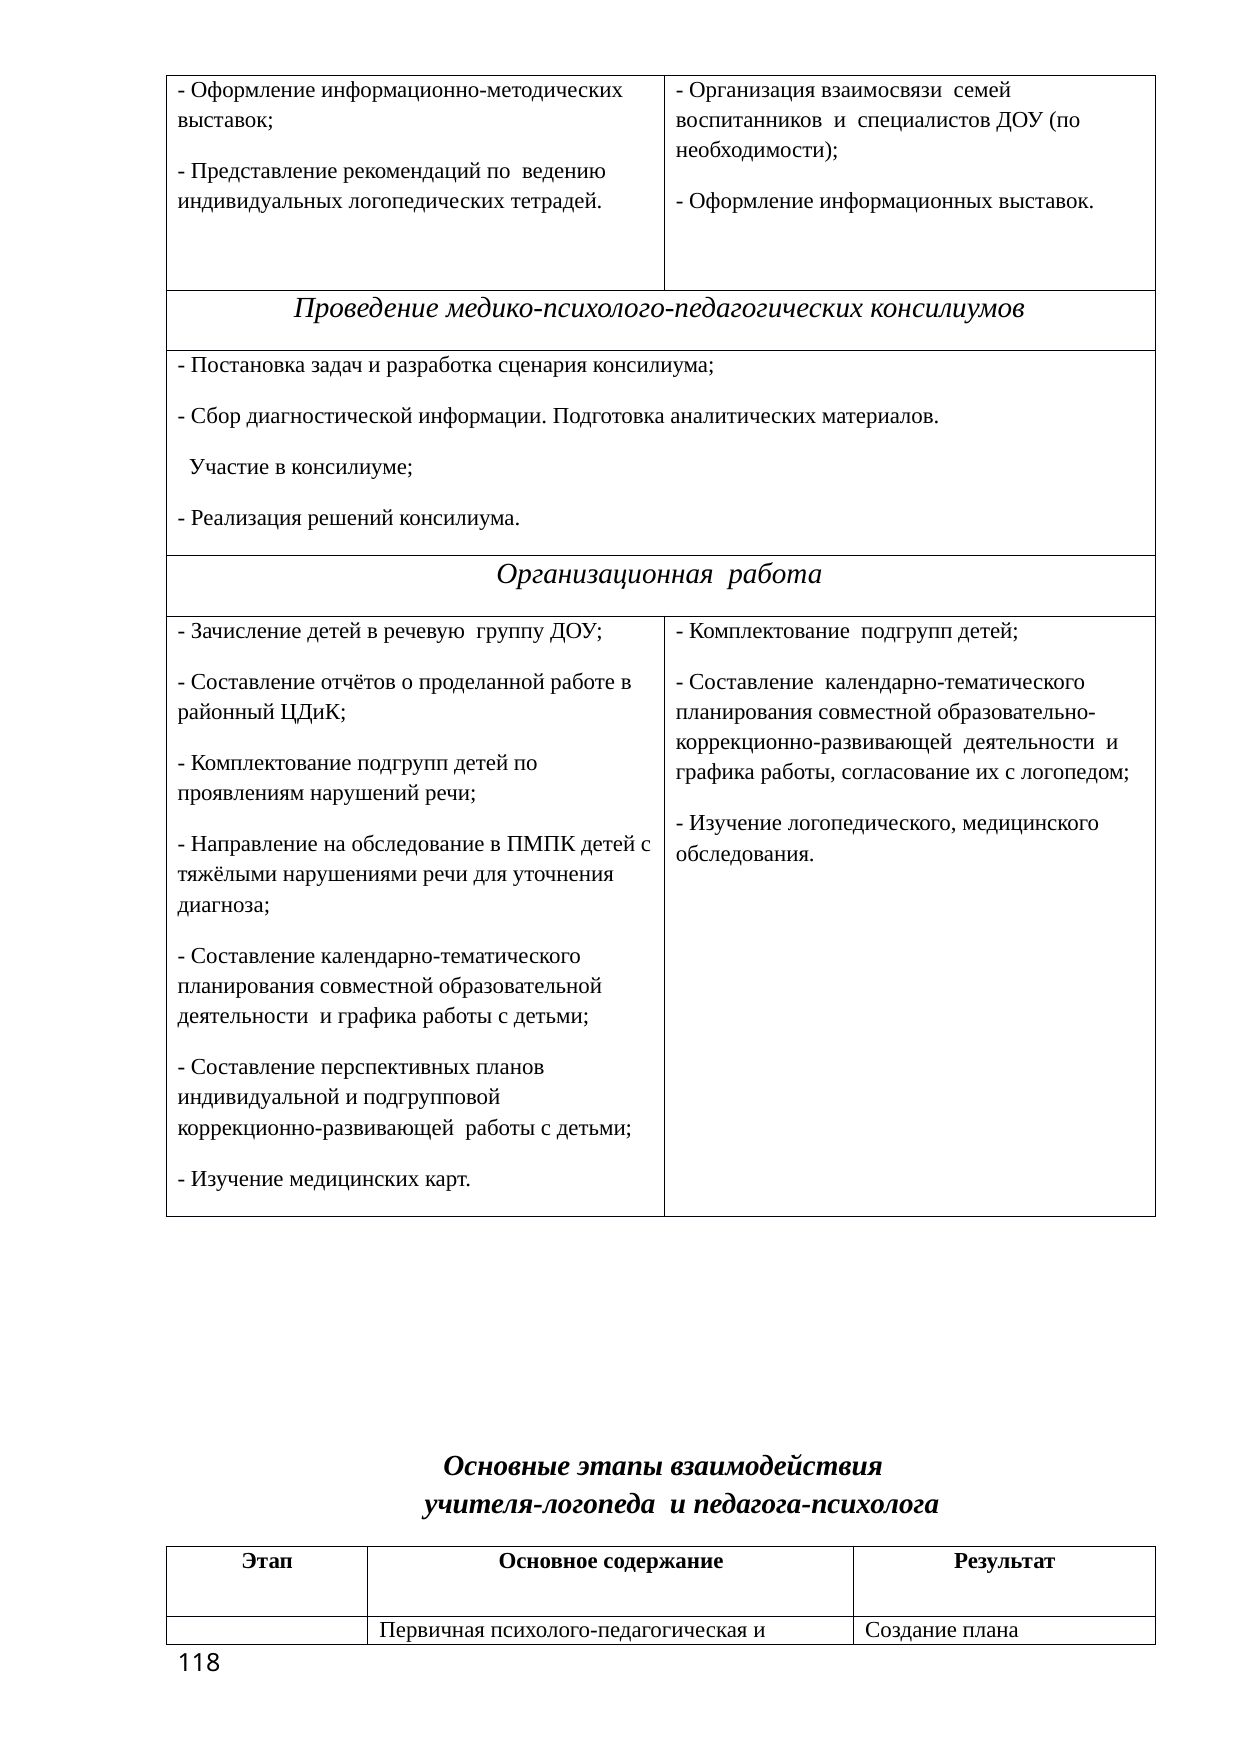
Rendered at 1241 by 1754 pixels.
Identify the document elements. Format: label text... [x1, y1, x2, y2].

table_cell Проведение медико-психолого-педагогических консилиумов [167, 291, 1155, 350]
table_cell - Комплектование подгрупп детей; - Составление календарно-тематического планирования совместной образовательно-коррекционно-развивающей деятельности и графика работы, согласование их с логопедом; - Изучение логопедического, медицинского обследования. [665, 617, 1155, 1216]
table_header Основное содержание [368, 1547, 853, 1616]
table_cell - Организация взаимосвязи семей воспитанников и специалистов ДОУ (по необходимости); - Оформление информационных выставок. [665, 76, 1155, 289]
table_header Результат [854, 1547, 1155, 1616]
text Основные этапы взаимодействия [177, 1448, 1152, 1481]
table_cell - Зачисление детей в речевую группу ДОУ; - Составление отчётов о проделанной работе в районный ЦДиК; - Комплектование подгрупп детей по проявлениям нарушений речи; - Направление на обследование в ПМПК детей с тяжёлыми нарушениями речи для уточнения диагноза; - Составление календарно-тематического планирования совместной образовательной деятельности и графика работы с детьми; - Составление перспективных планов индивидуальной и подгрупповой коррекционно-развивающей работы с детьми; - Изучение медицинских карт. [167, 617, 664, 1216]
table_cell [167, 1617, 367, 1644]
table_cell Организационная работа [167, 556, 1155, 616]
text учителя-логопеда и педагога-психолога [215, 1486, 1152, 1520]
table_cell Создание плана [854, 1617, 1155, 1644]
table_cell Первичная психолого-педагогическая и [368, 1617, 853, 1644]
table_cell - Постановка задач и разработка сценария консилиума; - Сбор диагностической информации. Подготовка аналитических материалов. Участие в консилиуме; - Реализация решений консилиума. [167, 351, 1155, 555]
table_cell - Оформление информационно-методических выставок; - Представление рекомендаций по ведению индивидуальных логопедических тетрадей. [167, 76, 664, 289]
table_header Этап [167, 1547, 367, 1616]
